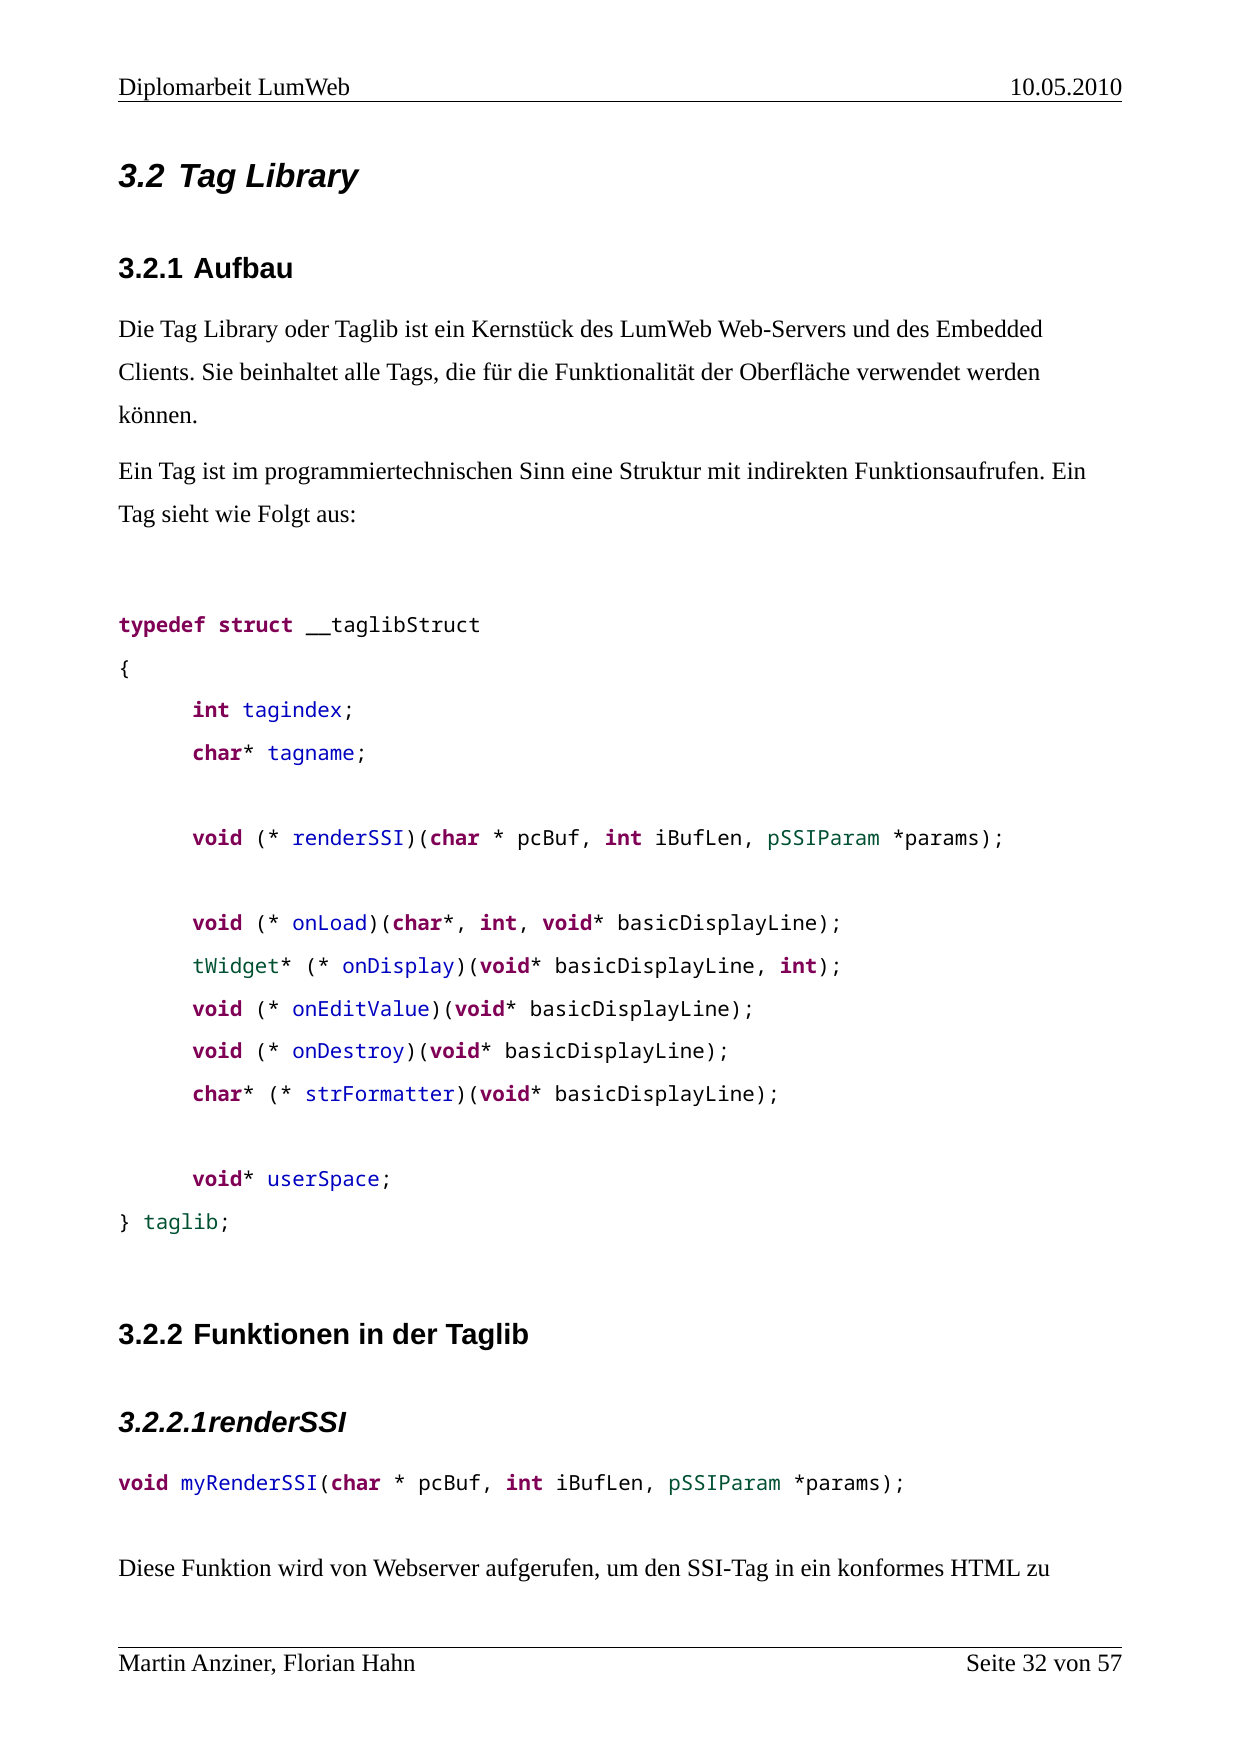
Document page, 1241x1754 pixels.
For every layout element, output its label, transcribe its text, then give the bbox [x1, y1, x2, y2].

subtitle Funktionen in der Taglib [118, 1317, 1122, 1351]
text void (* renderSSI)(char * pcBuf, int iBufLen, pSSIParam *params); [118, 823, 1122, 852]
text Ein Tag ist im programmiertechnischen Sinn eine Struktur mit indirekten Funktionsaufrufen. Ein Tag sieht wie Folgt aus: [118, 456, 1122, 528]
text void myRenderSSI(char * pcBuf, int iBufLen, pSSIParam *params); [118, 1468, 1122, 1496]
subtitle Aufbau [118, 251, 1122, 285]
text char* (* strFormatter)(void* basicDisplayLine); [118, 1079, 1122, 1107]
text char* tagname; [118, 738, 1122, 767]
text void (* onDestroy)(void* basicDisplayLine); [118, 1036, 1122, 1065]
subtitle renderSSI [118, 1405, 1122, 1438]
text void (* onLoad)(char*, int, void* basicDisplayLine); [118, 908, 1122, 937]
text { [118, 653, 1122, 681]
text int tagindex; [118, 696, 1122, 724]
text typedef struct __taglibStruct [118, 610, 1122, 639]
text void* userSpace; [118, 1164, 1122, 1193]
text tWidget* (* onDisplay)(void* basicDisplayLine, int); [118, 951, 1122, 979]
text } taglib; [118, 1207, 1122, 1235]
text Die Tag Library oder Taglib ist ein Kernstück des LumWeb Web-Servers und des Embedded Clients. Sie beinhaltet alle Tags, die für die Funktionalität der Oberfläche verwendet werden können. [118, 314, 1122, 429]
text void (* onEditValue)(void* basicDisplayLine); [118, 994, 1122, 1022]
subtitle Tag Library [118, 156, 1122, 194]
text Diese Funktion wird von Webserver aufgerufen, um den SSI-Tag in ein konformes HTML zu [118, 1553, 1122, 1582]
